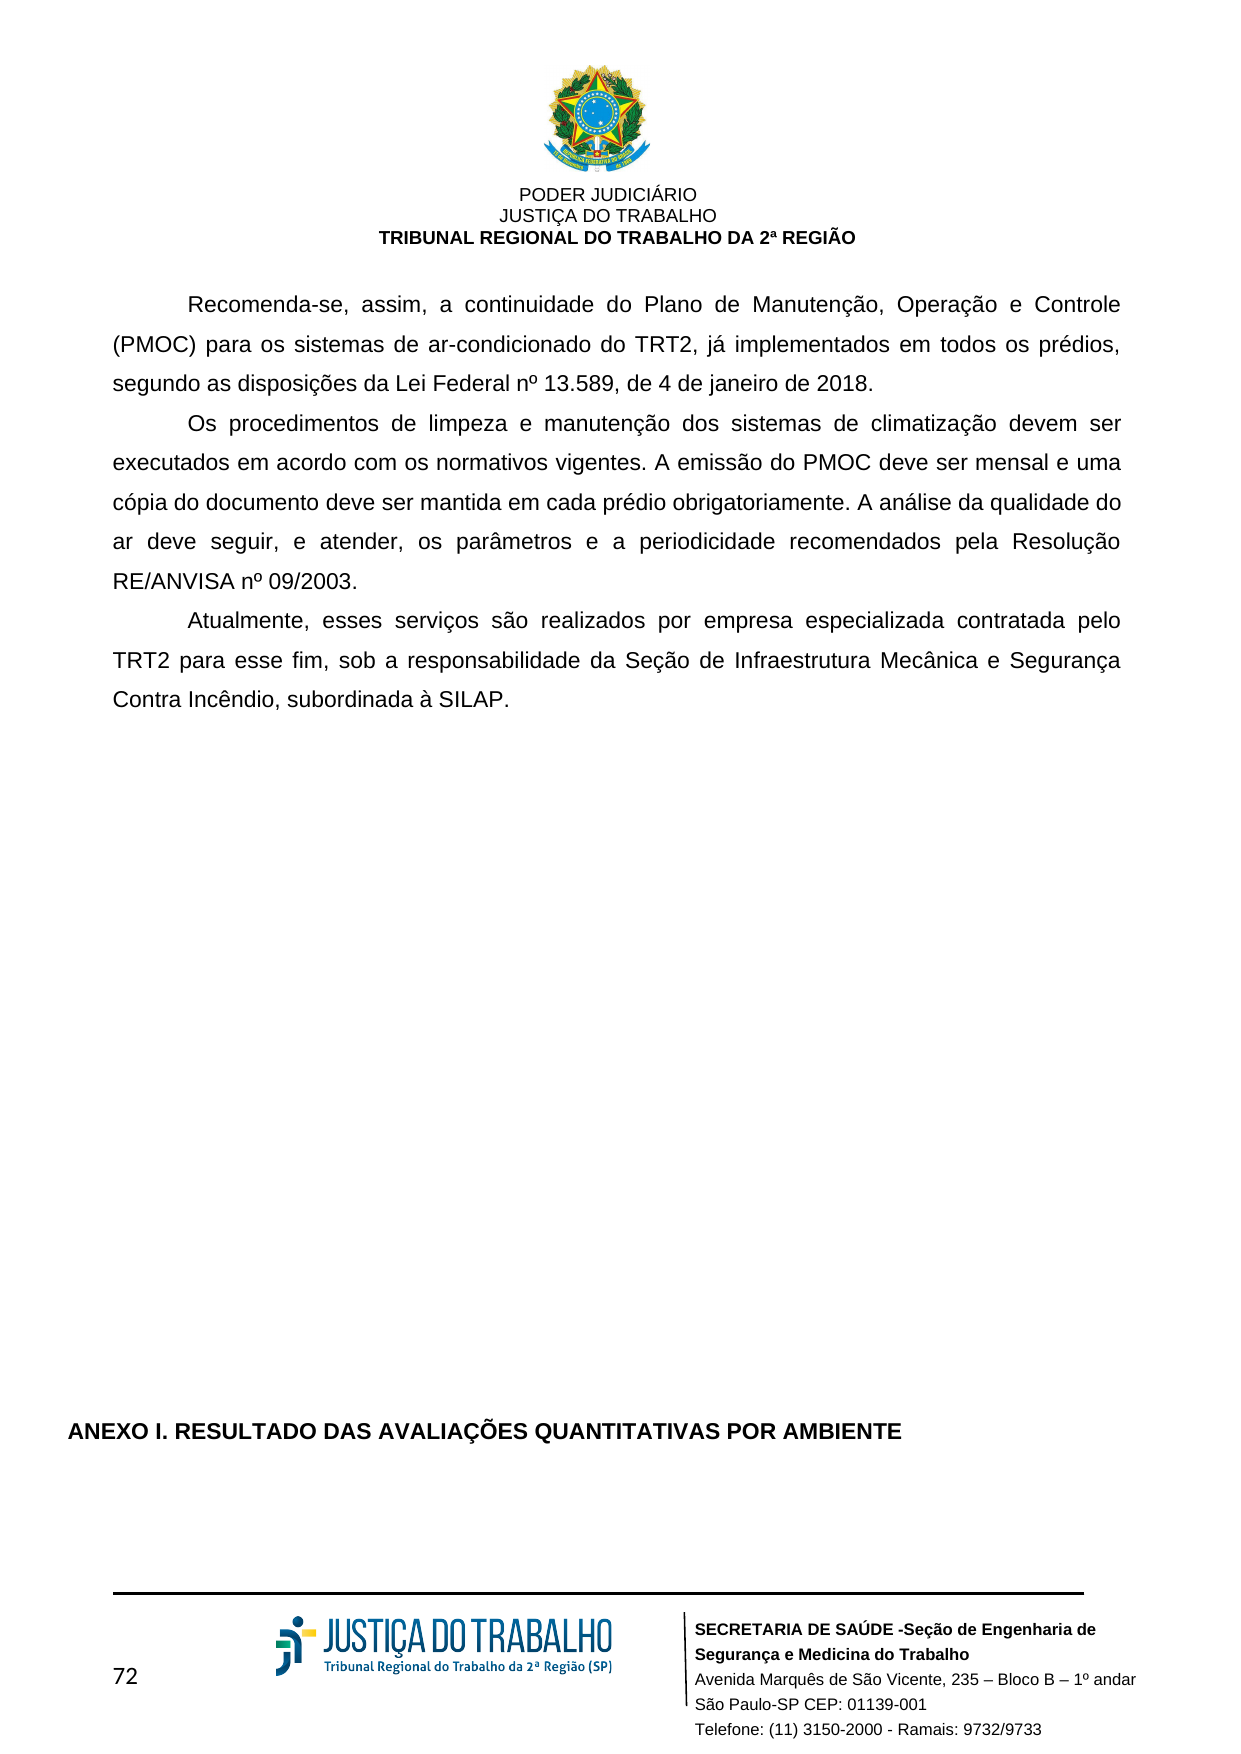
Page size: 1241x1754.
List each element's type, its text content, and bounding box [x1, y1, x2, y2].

text Recomenda-se, assim, a continuidade do Plano de Manutenção, Operação e Controle (PMOC) para os sistemas de ar-condicionado do TRT2, já implementados em todos os prédios, segundo as disposições da Lei Federal nº 13.589, de 4 de janeiro de 2018. [112, 291, 1122, 397]
subtitle ANEXO I. RESULTADO DAS AVALIAÇÕES QUANTITATIVAS POR AMBIENTE [67, 1418, 1122, 1445]
text Atualmente, esses serviços são realizados por empresa especializada contratada pelo TRT2 para esse fim, sob a responsabilidade da Seção de Infraestrutura Mecânica e Segurança Contra Incêndio, subordinada à SILAP. [112, 607, 1122, 712]
picture [543, 65, 650, 172]
text Os procedimentos de limpeza e manutenção dos sistemas de climatização devem ser executados em acordo com os normativos vigentes. A emissão do PMOC deve ser mensal e uma cópia do documento deve ser mantida em cada prédio obrigatoriamente. A análise da qualidade do ar deve seguir, e atender, os parâmetros e a periodicidade recomendados pela Resolução RE/ANVISA nº 09/2003. [112, 410, 1122, 594]
picture [276, 1616, 612, 1676]
